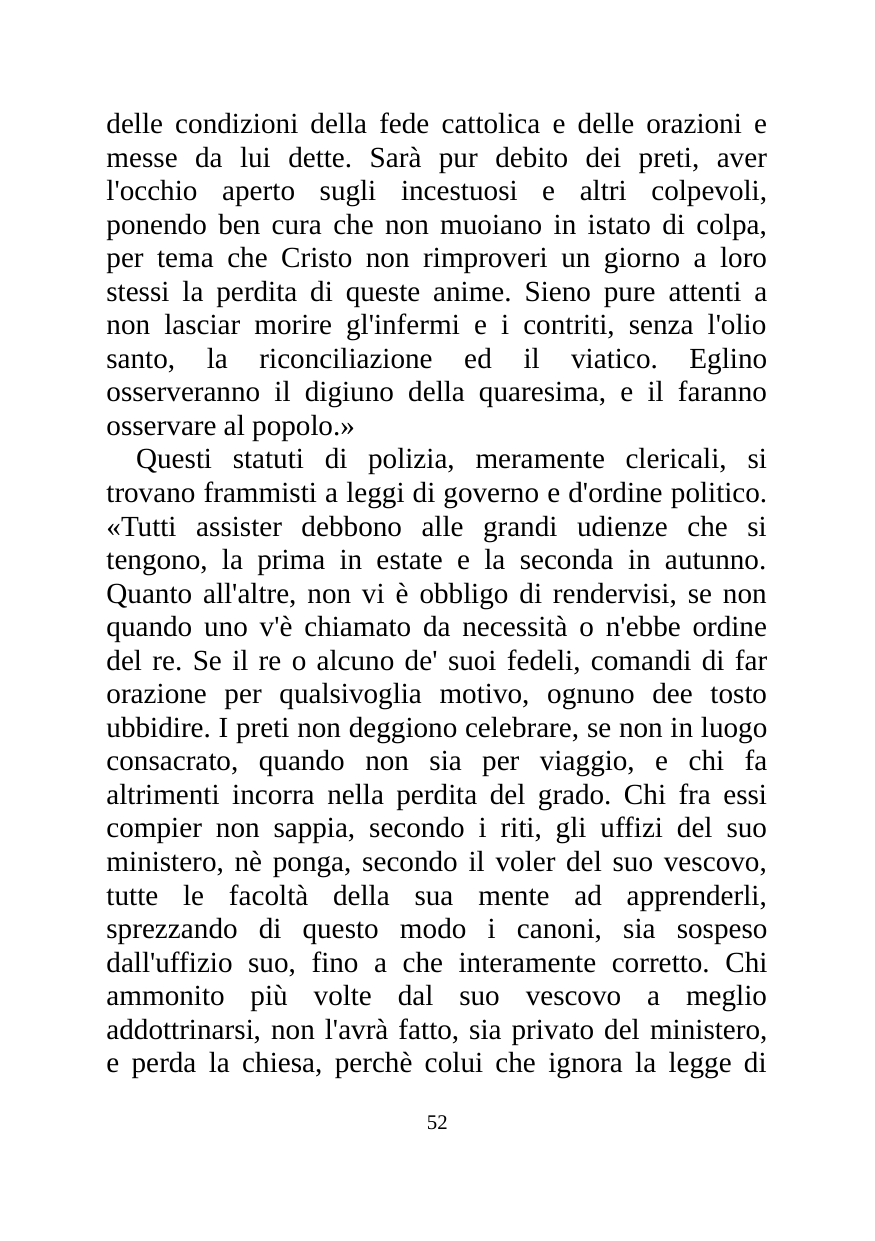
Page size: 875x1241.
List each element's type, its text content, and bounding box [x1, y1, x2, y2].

text delle condizioni della fede cattolica e delle orazioni e messe da lui dette. Sarà pur debito dei preti, aver l'occhio aperto sugli incestuosi e altri colpevoli, ponendo ben cura che non muoiano in istato di colpa, per tema che Cristo non rimproveri un giorno a loro stessi la perdita di queste anime. Sieno pure attenti a non lasciar morire gl'infermi e i contriti, senza l'olio santo, la riconciliazione ed il viatico. Eglino osserveranno il digiuno della quaresima, e il faranno osservare al popolo.» [106, 106, 768, 442]
text Questi statuti di polizia, meramente clericali, si trovano frammisti a leggi di governo e d'ordine politico. «Tutti assister debbono alle grandi udienze che si tengono, la prima in estate e la seconda in autunno. Quanto all'altre, non vi è obbligo di rendervisi, se non quando uno v'è chiamato da necessità o n'ebbe ordine del re. Se il re o alcuno de' suoi fedeli, comandi di far orazione per qualsivoglia motivo, ognuno dee tosto ubbidire. I preti non deggiono celebrare, se non in luogo consacrato, quando non sia per viaggio, e chi fa altrimenti incorra nella perdita del grado. Chi fra essi compier non sappia, secondo i riti, gli uffizi del suo ministero, nè ponga, secondo il voler del suo vescovo, tutte le facoltà della sua mente ad apprenderli, sprezzando di questo modo i canoni, sia sospeso dall'uffizio suo, fino a che interamente corretto. Chi ammonito più volte dal suo vescovo a meglio addottrinarsi, non l'avrà fatto, sia privato del ministero, e perda la chiesa, perchè colui che ignora la legge di [106, 442, 768, 1079]
